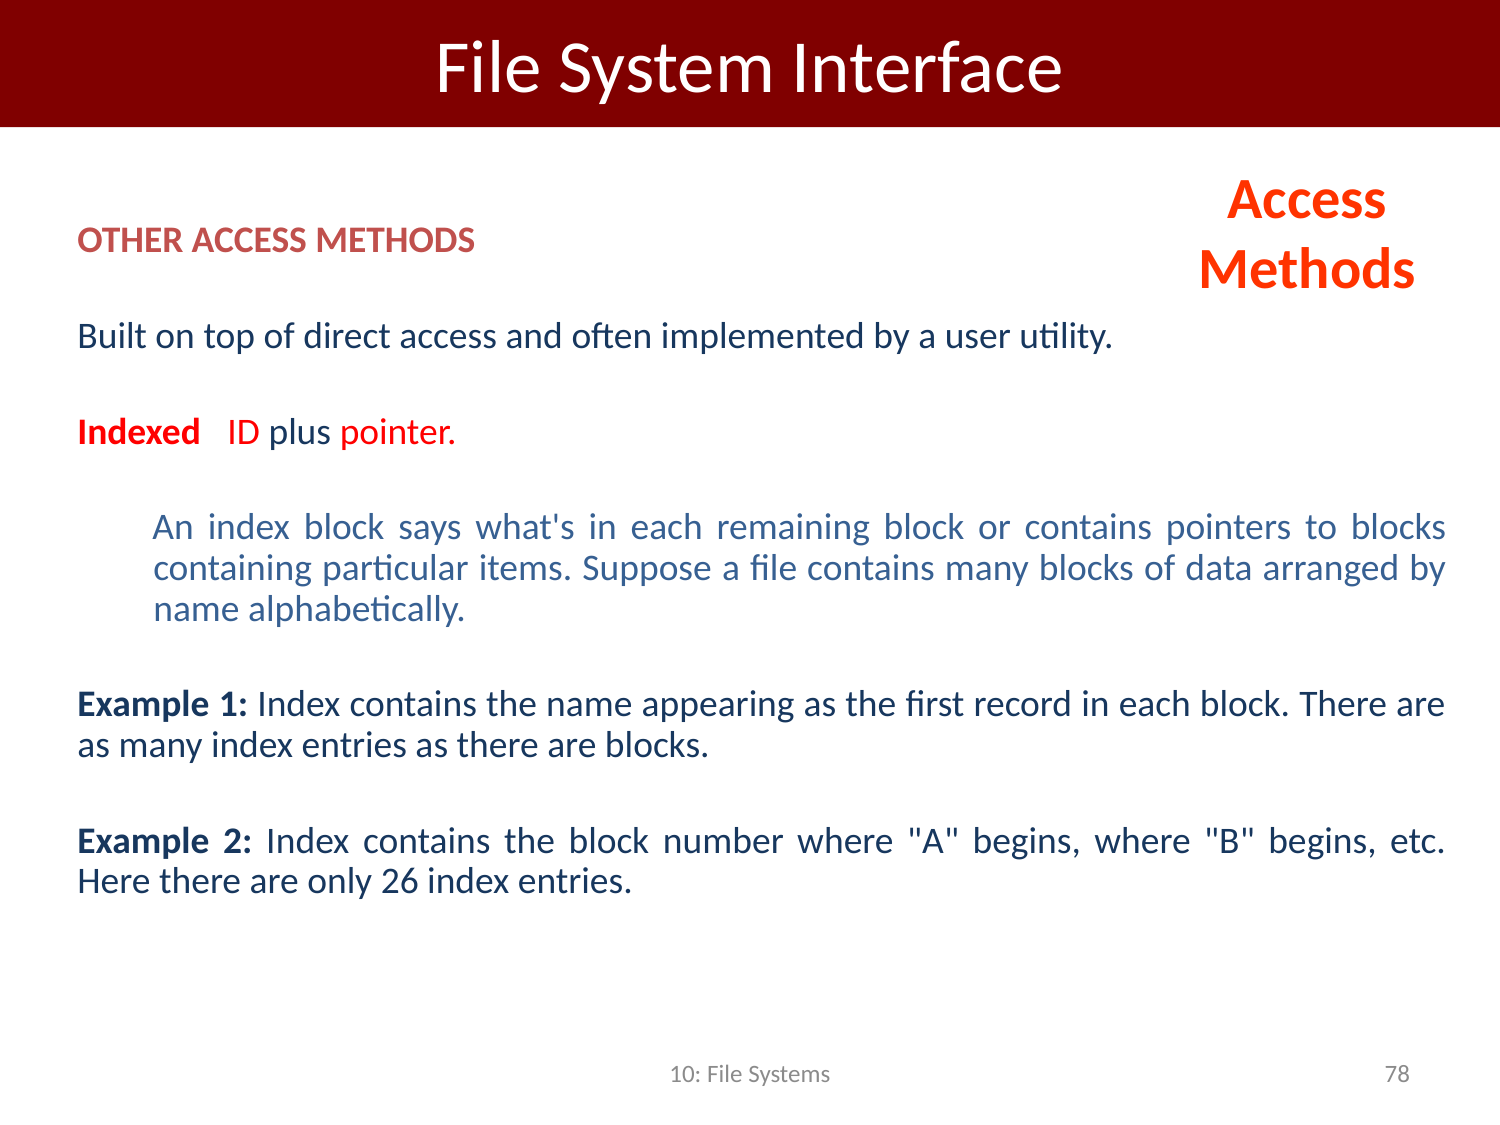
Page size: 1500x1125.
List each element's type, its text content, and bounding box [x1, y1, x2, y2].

title File System Interface [0, 0, 1500, 128]
text_box Access Methods [1183, 152, 1431, 308]
list OTHER ACCESS METHODS Built on top of direct access and often implemented by a user utility. Indexed ID plus pointer. An index block says what's in each remaining block or contains pointers to blocks containing particular items. Suppose a file contains many blocks of data arranged by name alphabetically. Example 1: Index contains the name appearing as the first record in each block. There are as many index entries as there are blocks. Example 2: Index contains the block number where "A" begins, where "B" begins, etc. Here there are only 26 index entries. [62, 212, 1463, 913]
